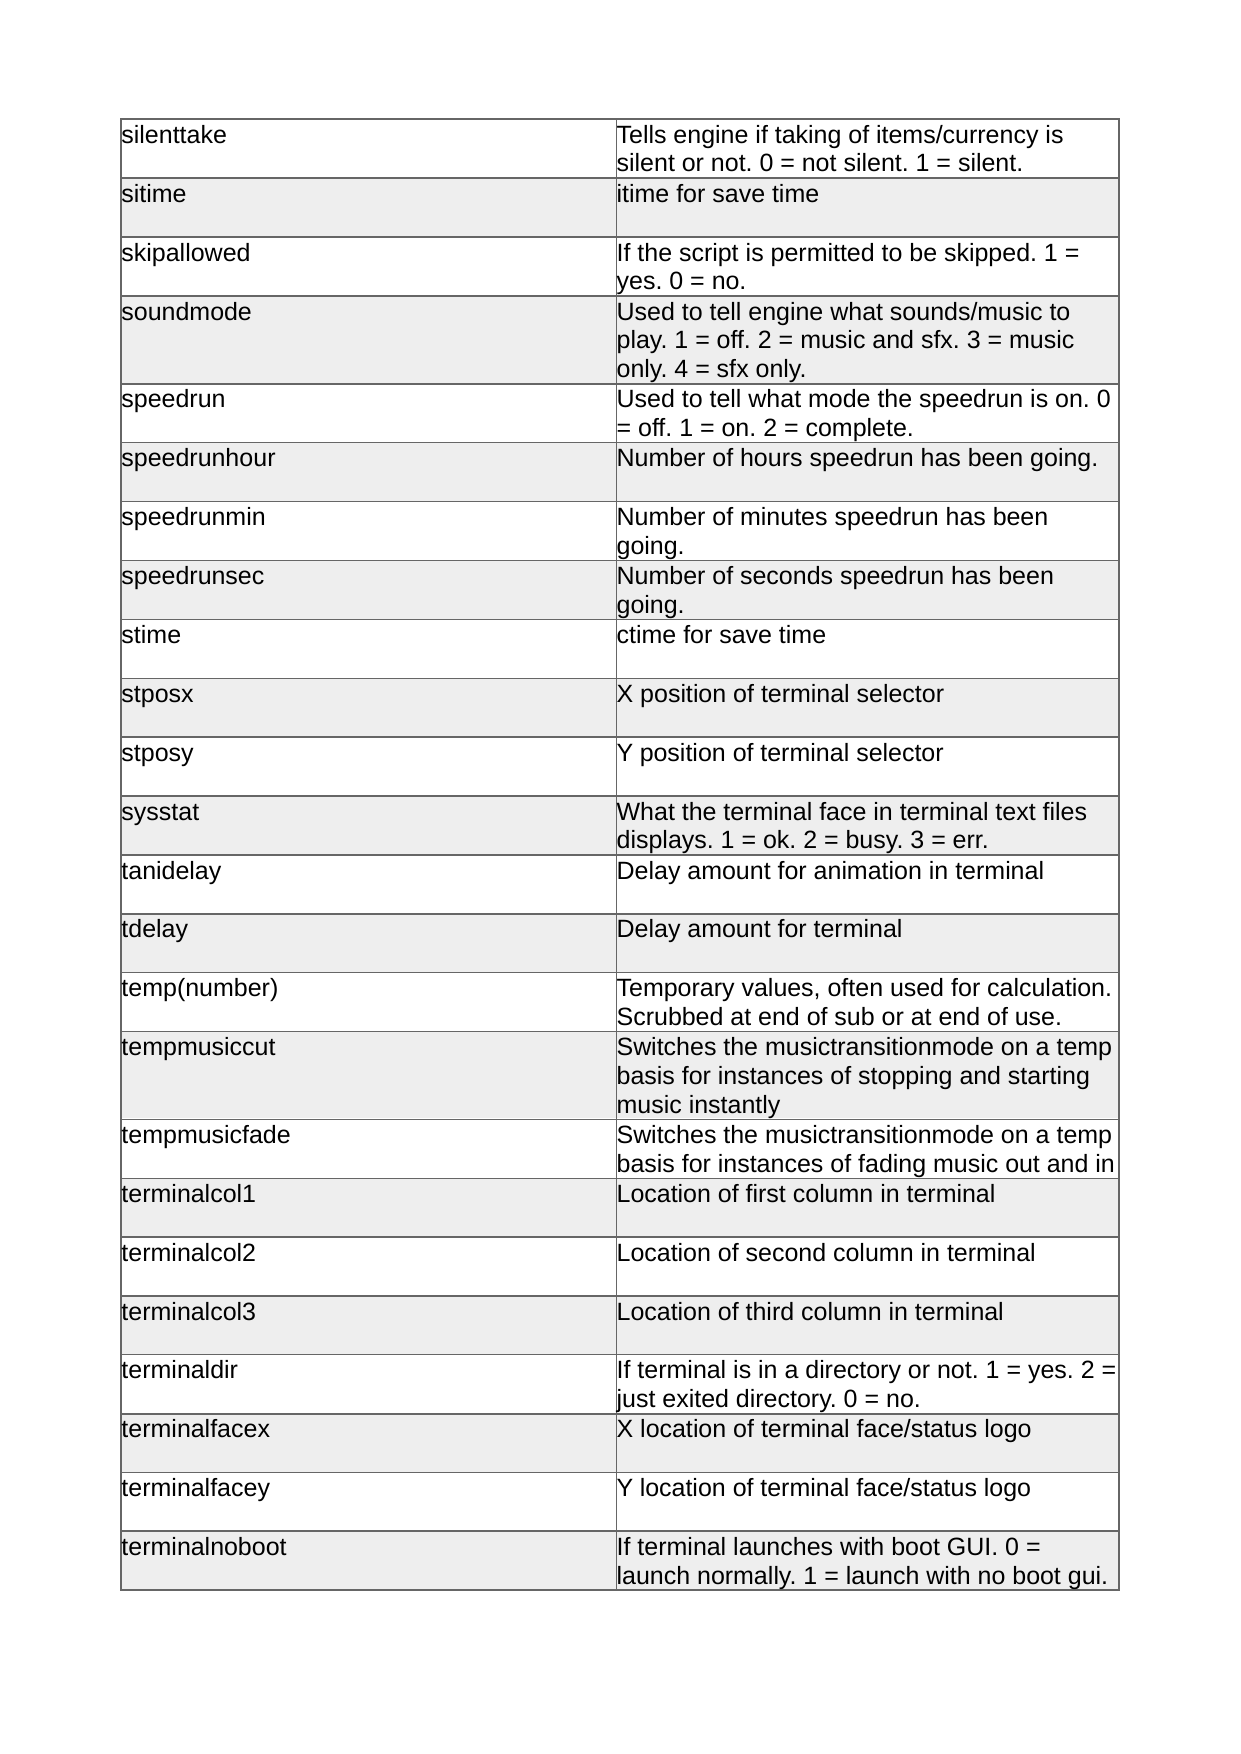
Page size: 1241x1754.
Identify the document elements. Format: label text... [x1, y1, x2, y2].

table_cell stposy [122, 738, 616, 795]
table_cell tanidelay [122, 856, 616, 913]
table_cell Location of second column in terminal [617, 1238, 1118, 1295]
table_cell Switches the musictransitionmode on a temp basis for instances of fading music out and in [617, 1120, 1118, 1177]
table_cell tempmusicfade [122, 1120, 616, 1177]
table_cell terminaldir [122, 1355, 616, 1413]
table_cell terminalfacey [122, 1473, 616, 1530]
table_cell Switches the musictransitionmode on a temp basis for instances of stopping and starting music instantly [617, 1032, 1118, 1118]
table_cell itime for save time [617, 179, 1118, 236]
table_cell speedrunhour [122, 443, 616, 501]
table_cell Delay amount for animation in terminal [617, 856, 1118, 913]
table_cell stposx [122, 679, 616, 736]
table_cell temp(number) [122, 973, 616, 1031]
table_cell terminalcol3 [122, 1297, 616, 1354]
table_cell Temporary values, often used for calculation. Scrubbed at end of sub or at end of use. [617, 973, 1118, 1031]
table_cell skipallowed [122, 238, 616, 295]
table_cell silenttake [122, 120, 616, 177]
table_cell X position of terminal selector [617, 679, 1118, 736]
table_cell speedrunsec [122, 561, 616, 619]
table_cell Used to tell engine what sounds/music to play. 1 = off. 2 = music and sfx. 3 = music only. 4 = sfx only. [617, 297, 1118, 383]
table_cell Delay amount for terminal [617, 915, 1118, 972]
table_cell Y position of terminal selector [617, 738, 1118, 795]
table_cell soundmode [122, 297, 616, 383]
table_cell speedrun [122, 385, 616, 442]
table_cell Number of minutes speedrun has been going. [617, 502, 1118, 560]
table_cell sysstat [122, 797, 616, 854]
table_cell Number of seconds speedrun has been going. [617, 561, 1118, 619]
table_cell What the terminal face in terminal text files displays. 1 = ok. 2 = busy. 3 = err. [617, 797, 1118, 854]
table_cell If terminal launches with boot GUI. 0 = launch normally. 1 = launch with no boot gui. [617, 1532, 1118, 1589]
table_cell terminalcol2 [122, 1238, 616, 1295]
table_cell X location of terminal face/status logo [617, 1415, 1118, 1472]
table_cell tempmusiccut [122, 1032, 616, 1118]
table_cell ctime for save time [617, 620, 1118, 677]
table_cell If the script is permitted to be skipped. 1 = yes. 0 = no. [617, 238, 1118, 295]
table_cell Tells engine if taking of items/currency is silent or not. 0 = not silent. 1 = silent. [617, 120, 1118, 177]
table_cell If terminal is in a directory or not. 1 = yes. 2 = just exited directory. 0 = no. [617, 1355, 1118, 1413]
table_cell speedrunmin [122, 502, 616, 560]
table_cell sitime [122, 179, 616, 236]
table_cell tdelay [122, 915, 616, 972]
table_cell stime [122, 620, 616, 677]
table_cell Number of hours speedrun has been going. [617, 443, 1118, 501]
table_cell Y location of terminal face/status logo [617, 1473, 1118, 1530]
table_cell Location of third column in terminal [617, 1297, 1118, 1354]
table_cell terminalfacex [122, 1415, 616, 1472]
table_cell Used to tell what mode the speedrun is on. 0 = off. 1 = on. 2 = complete. [617, 385, 1118, 442]
table_cell terminalnoboot [122, 1532, 616, 1589]
table_cell Location of first column in terminal [617, 1179, 1118, 1236]
table_cell terminalcol1 [122, 1179, 616, 1236]
